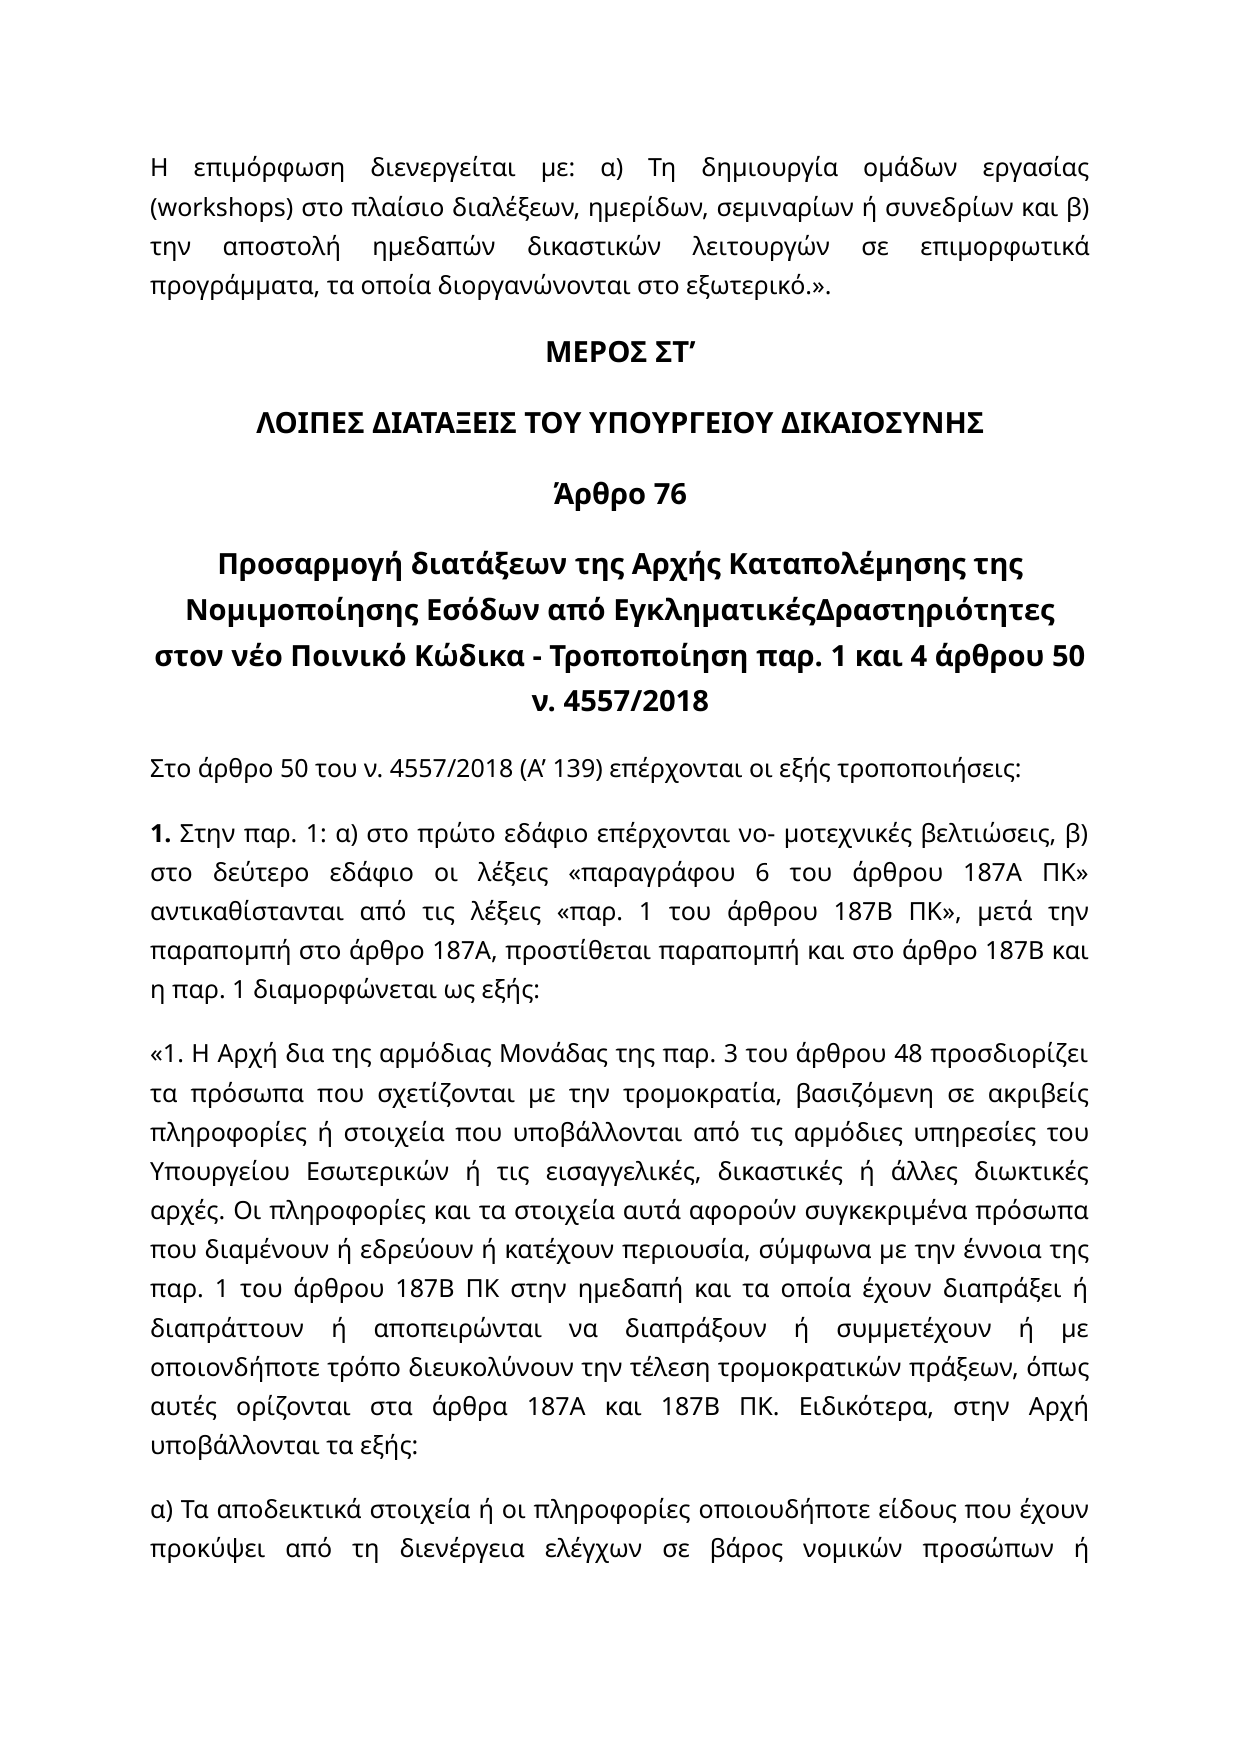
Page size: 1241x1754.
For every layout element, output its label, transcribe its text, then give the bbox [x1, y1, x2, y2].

text Η επιμόρφωση διενεργείται με: α) Τη δημιουργία ομάδων εργασίας (workshops) στο πλαίσιο διαλέξεων, ημερίδων, σεμιναρίων ή συνεδρίων και β) την αποστολή ημεδαπών δικαστικών λειτουργών σε επιμορφωτικά προγράμματα, τα οποία διοργανώνονται στο εξωτερικό.». [150, 150, 1090, 302]
subtitle ΛΟΙΠΕΣ ΔΙΑΤΑΞΕΙΣ ΤΟΥ ΥΠΟΥΡΓΕΙΟΥ ΔΙΚΑΙΟΣΥΝΗΣ [150, 402, 1090, 442]
text 1. Στην παρ. 1: α) στο πρώτο εδάφιο επέρχονται νο- μοτεχνικές βελτιώσεις, β) στο δεύτερο εδάφιο οι λέξεις «παραγράφου 6 του άρθρου 187Α ΠΚ» αντικαθίστανται από τις λέξεις «παρ. 1 του άρθρου 187Β ΠΚ», μετά την παραπομπή στο άρθρο 187Α, προστίθεται παραπομπή και στο άρθρο 187Β και η παρ. 1 διαμορφώνεται ως εξής: [150, 815, 1090, 1006]
subtitle Προσαρμογή διατάξεων της Αρχής Καταπολέμησης της Νομιμοποίησης Εσόδων από ΕγκληματικέςΔραστηριότητες στον νέο Ποινικό Κώδικα - Τροποποίηση παρ. 1 και 4 άρθρου 50 ν. 4557/2018 [150, 543, 1090, 720]
text Στο άρθρο 50 του ν. 4557/2018 (Α’ 139) επέρχονται οι εξής τροποποιήσεις: [150, 751, 1090, 785]
text α) Τα αποδεικτικά στοιχεία ή οι πληροφορίες οποιουδήποτε είδους που έχουν προκύψει από τη διενέργεια ελέγχων σε βάρος νομικών προσώπων ή [150, 1492, 1090, 1565]
subtitle Άρθρο 76 [150, 473, 1090, 513]
subtitle ΜΕΡΟΣ ΣΤ’ [150, 332, 1090, 371]
text «1. Η Αρχή δια της αρμόδιας Μονάδας της παρ. 3 του άρθρου 48 προσδιορίζει τα πρόσωπα που σχετίζονται με την τρομοκρατία, βασιζόμενη σε ακριβείς πληροφορίες ή στοιχεία που υποβάλλονται από τις αρμόδιες υπηρεσίες του Υπουργείου Εσωτερικών ή τις εισαγγελικές, δικαστικές ή άλλες διωκτικές αρχές. Οι πληροφορίες και τα στοιχεία αυτά αφορούν συγκεκριμένα πρόσωπα που διαμένουν ή εδρεύουν ή κατέχουν περιουσία, σύμφωνα με την έννοια της παρ. 1 του άρθρου 187Β ΠΚ στην ημεδαπή και τα οποία έχουν διαπράξει ή διαπράττουν ή αποπειρώνται να διαπράξουν ή συμμετέχουν ή με οποιονδήποτε τρόπο διευκολύνουν την τέλεση τρομοκρατικών πράξεων, όπως αυτές ορίζονται στα άρθρα 187Α και 187Β ΠΚ. Ειδικότερα, στην Αρχή υποβάλλονται τα εξής: [150, 1036, 1090, 1462]
